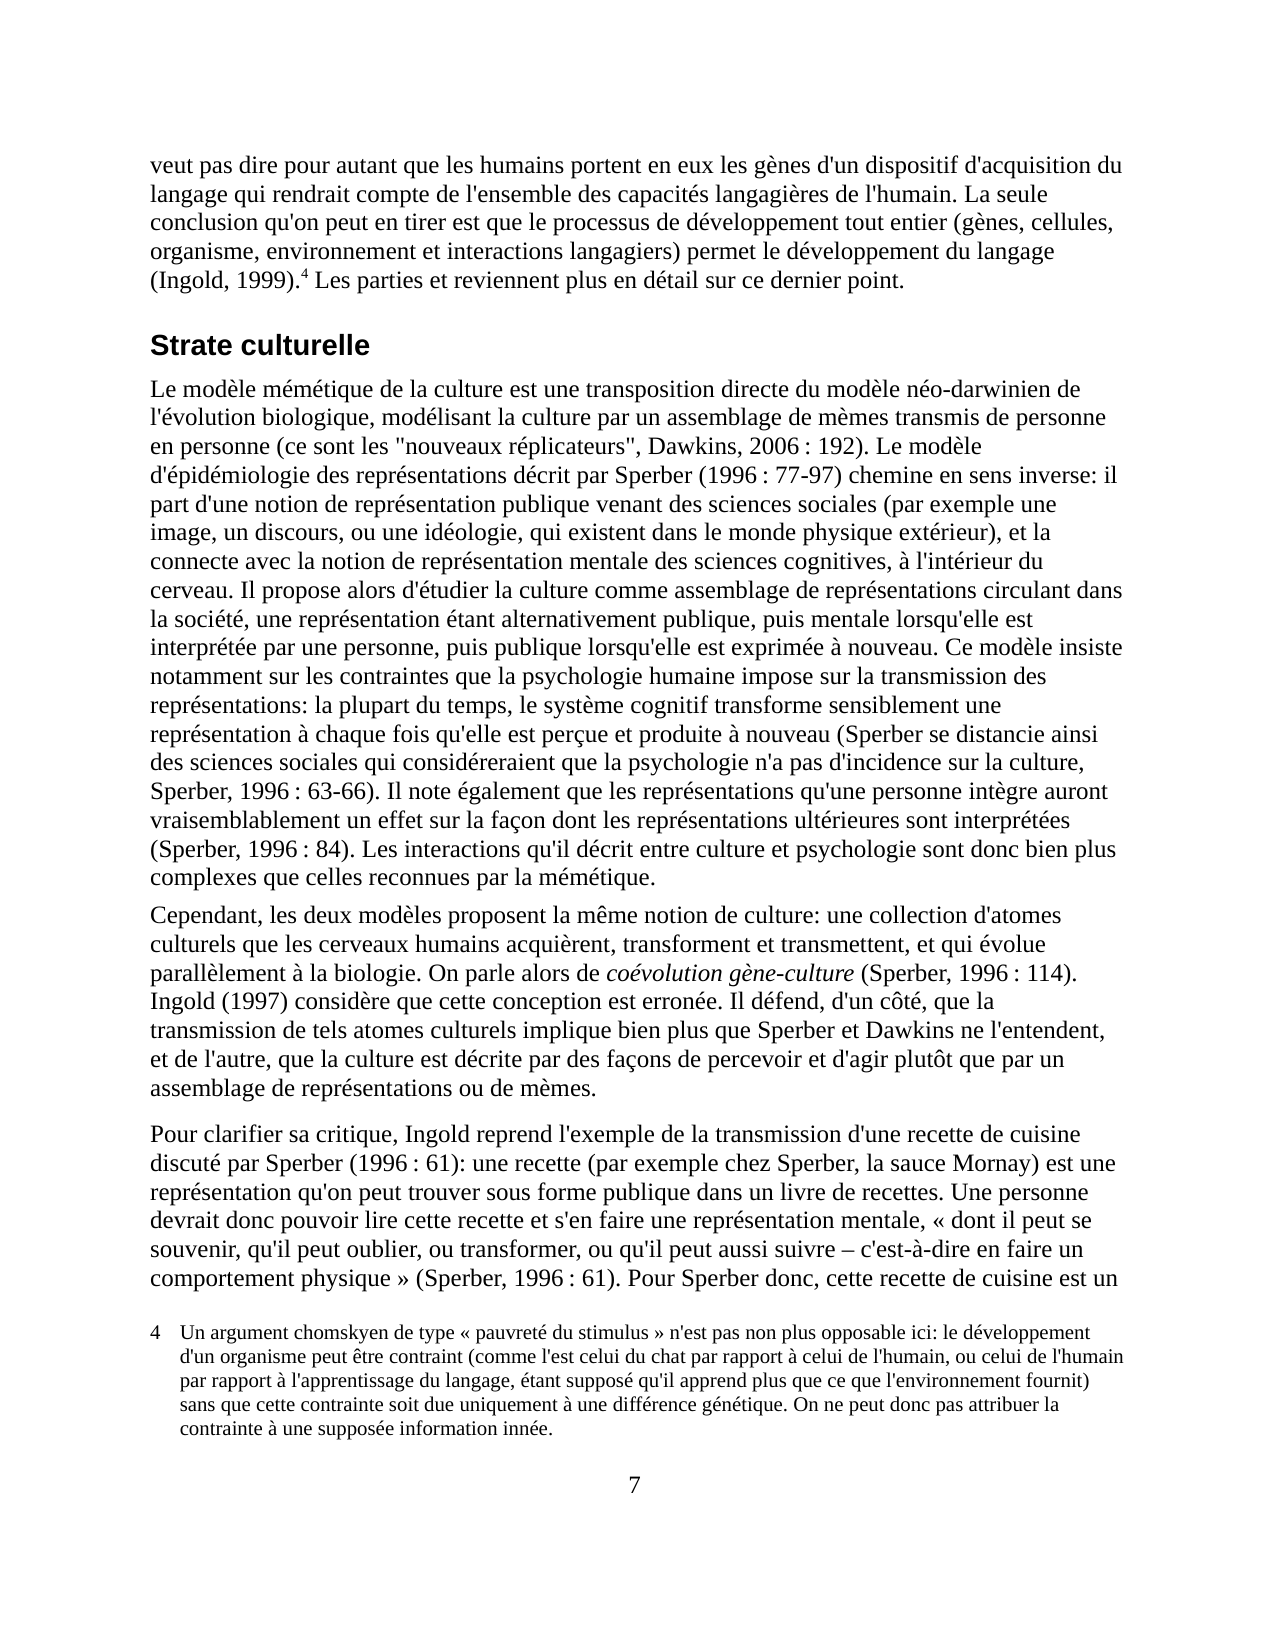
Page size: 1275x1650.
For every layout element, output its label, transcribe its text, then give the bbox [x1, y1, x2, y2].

text Le modèle mémétique de la culture est une transposition directe du modèle néo-darwinien de l'évolution biologique, modélisant la culture par un assemblage de mèmes transmis de personne en personne (ce sont les "nouveaux réplicateurs", Dawkins, 2006 : 192). Le modèle d'épidémiologie des représentations décrit par Sperber (1996 : 77‑97) chemine en sens inverse: il part d'une notion de représentation publique venant des sciences sociales (par exemple une image, un discours, ou une idéologie, qui existent dans le monde physique extérieur), et la connecte avec la notion de représentation mentale des sciences cognitives, à l'intérieur du cerveau. Il propose alors d'étudier la culture comme assemblage de représentations circulant dans la société, une représentation étant alternativement publique, puis mentale lorsqu'elle est interprétée par une personne, puis publique lorsqu'elle est exprimée à nouveau. Ce modèle insiste notamment sur les contraintes que la psychologie humaine impose sur la transmission des représentations: la plupart du temps, le système cognitif transforme sensiblement une représentation à chaque fois qu'elle est perçue et produite à nouveau (Sperber se distancie ainsi des sciences sociales qui considéreraient que la psychologie n'a pas d'incidence sur la culture, Sperber, 1996 : 63‑66). Il note également que les représentations qu'une personne intègre auront vraisemblablement un effet sur la façon dont les représentations ultérieures sont interprétées (Sperber, 1996 : 84). Les interactions qu'il décrit entre culture et psychologie sont donc bien plus complexes que celles reconnues par la mémétique. [150, 374, 1125, 891]
text Un argument chomskyen de type « pauvreté du stimulus » n'est pas non plus opposable ici: le développement d'un organisme peut être contraint (comme l'est celui du chat par rapport à celui de l'humain, ou celui de l'humain par rapport à l'apprentissage du langage, étant supposé qu'il apprend plus que ce que l'environnement fournit) sans que cette contrainte soit due uniquement à une différence génétique. On ne peut donc pas attribuer la contrainte à une supposée information innée. [150, 1320, 1125, 1440]
text veut pas dire pour autant que les humains portent en eux les gènes d'un dispositif d'acquisition du langage qui rendrait compte de l'ensemble des capacités langagières de l'humain. La seule conclusion qu'on peut en tirer est que le processus de développement tout entier (gènes, cellules, organisme, environnement et interactions langagiers) permet le développement du langage (Ingold, 1999). Les parties et reviennent plus en détail sur ce dernier point. [150, 150, 1125, 294]
text Pour clarifier sa critique, Ingold reprend l'exemple de la transmission d'une recette de cuisine discuté par Sperber (1996 : 61): une recette (par exemple chez Sperber, la sauce Mornay) est une représentation qu'on peut trouver sous forme publique dans un livre de recettes. Une personne devrait donc pouvoir lire cette recette et s'en faire une représentation mentale, « dont il peut se souvenir, qu'il peut oublier, ou transformer, ou qu'il peut aussi suivre – c'est-à-dire en faire un comportement physique » (Sperber, 1996 : 61). Pour Sperber donc, cette recette de cuisine est un [150, 1119, 1125, 1292]
subtitle Strate culturelle [150, 328, 1125, 361]
text Cependant, les deux modèles proposent la même notion de culture: une collection d'atomes culturels que les cerveaux humains acquièrent, transforment et transmettent, et qui évolue parallèlement à la biologie. On parle alors de coévolution gène-culture (Sperber, 1996 : 114). Ingold (1997) considère que cette conception est erronée. Il défend, d'un côté, que la transmission de tels atomes culturels implique bien plus que Sperber et Dawkins ne l'entendent, et de l'autre, que la culture est décrite par des façons de percevoir et d'agir plutôt que par un assemblage de représentations ou de mèmes. [150, 900, 1125, 1101]
